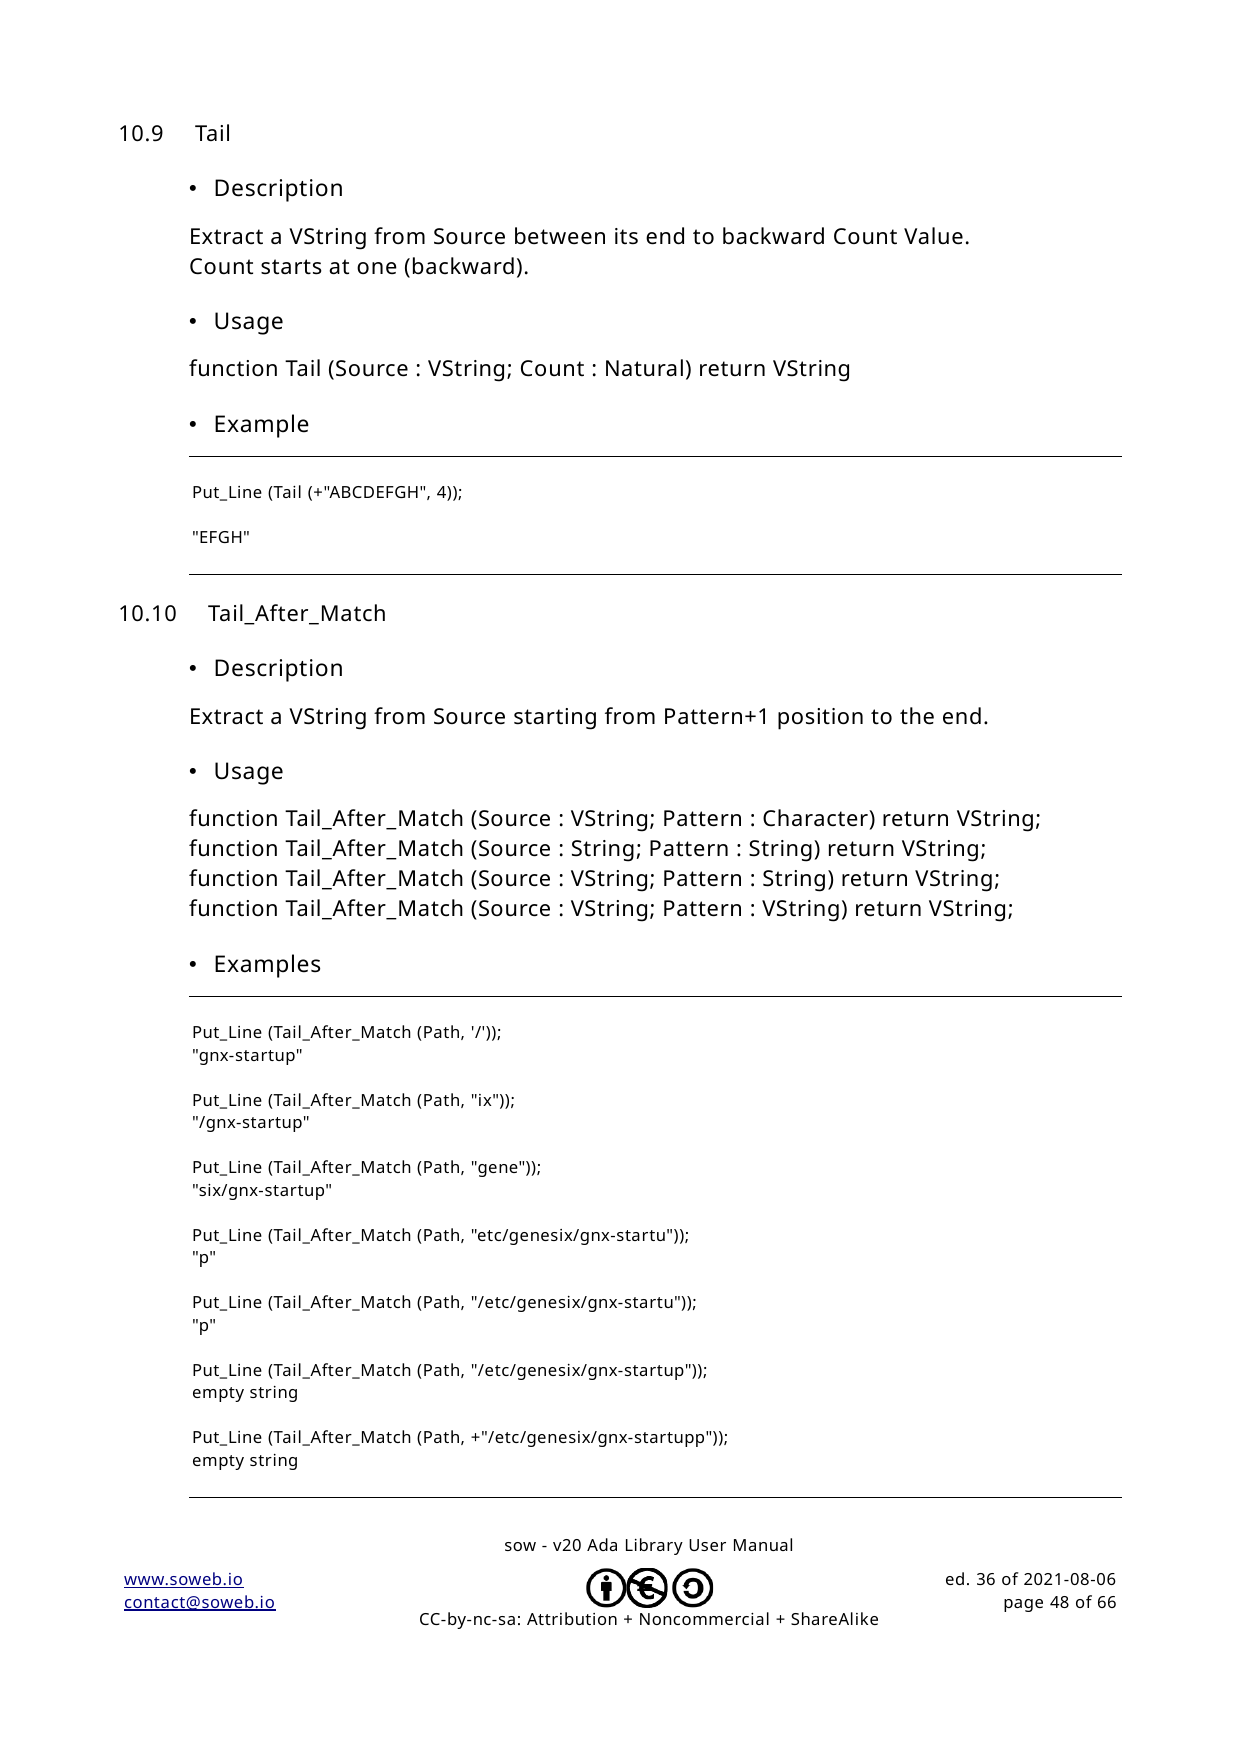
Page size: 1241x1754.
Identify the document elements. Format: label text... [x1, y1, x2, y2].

text function Tail_After_Match (Source : VString; Pattern : VString) return VString; [189, 893, 1122, 923]
text function Tail_After_Match (Source : VString; Pattern : String) return VString; [189, 863, 1122, 893]
subtitle Tail_After_Match [118, 598, 1122, 628]
text function Tail_After_Match (Source : String; Pattern : String) return VString; [189, 833, 1122, 863]
subtitle Description [189, 652, 1122, 683]
text Count starts at one (backward). [189, 251, 1122, 281]
picture [672, 1568, 714, 1608]
list Put_Line (Tail_After_Match (Path, '/')); "gnx-startup" Put_Line (Tail_After_Match (Path, "ix")); "/gnx-startup" Put_Line (Tail_After_Match (Path, "gene")); "six/gnx-startup" Put_Line (Tail_After_Match (Path, "etc/genesix/gnx-startu")); "p" Put_Line (Tail_After_Match (Path, "/etc/genesix/gnx-startu")); "p" Put_Line (Tail_After_Match (Path, "/etc/genesix/gnx-startup")); empty string Put_Line (Tail_After_Match (Path, +"/etc/genesix/gnx-startupp")); empty string [189, 997, 1122, 1497]
subtitle Examples [189, 947, 1122, 978]
text Extract a VString from Source between its end to backward Count Value. [189, 221, 1122, 251]
subtitle Usage [189, 304, 1122, 336]
subtitle Tail [118, 118, 1122, 148]
subtitle Description [189, 172, 1122, 203]
text function Tail_After_Match (Source : VString; Pattern : Character) return VString; [189, 803, 1122, 833]
text function Tail (Source : VString; Count : Natural) return VString [189, 353, 1122, 383]
subtitle Usage [189, 754, 1122, 786]
subtitle Example [189, 407, 1122, 438]
picture [585, 1568, 668, 1608]
text Extract a VString from Source starting from Pattern+1 position to the end. [189, 701, 1122, 731]
list Put_Line (Tail (+"ABCDEFGH", 4)); "EFGH" [189, 457, 1122, 574]
